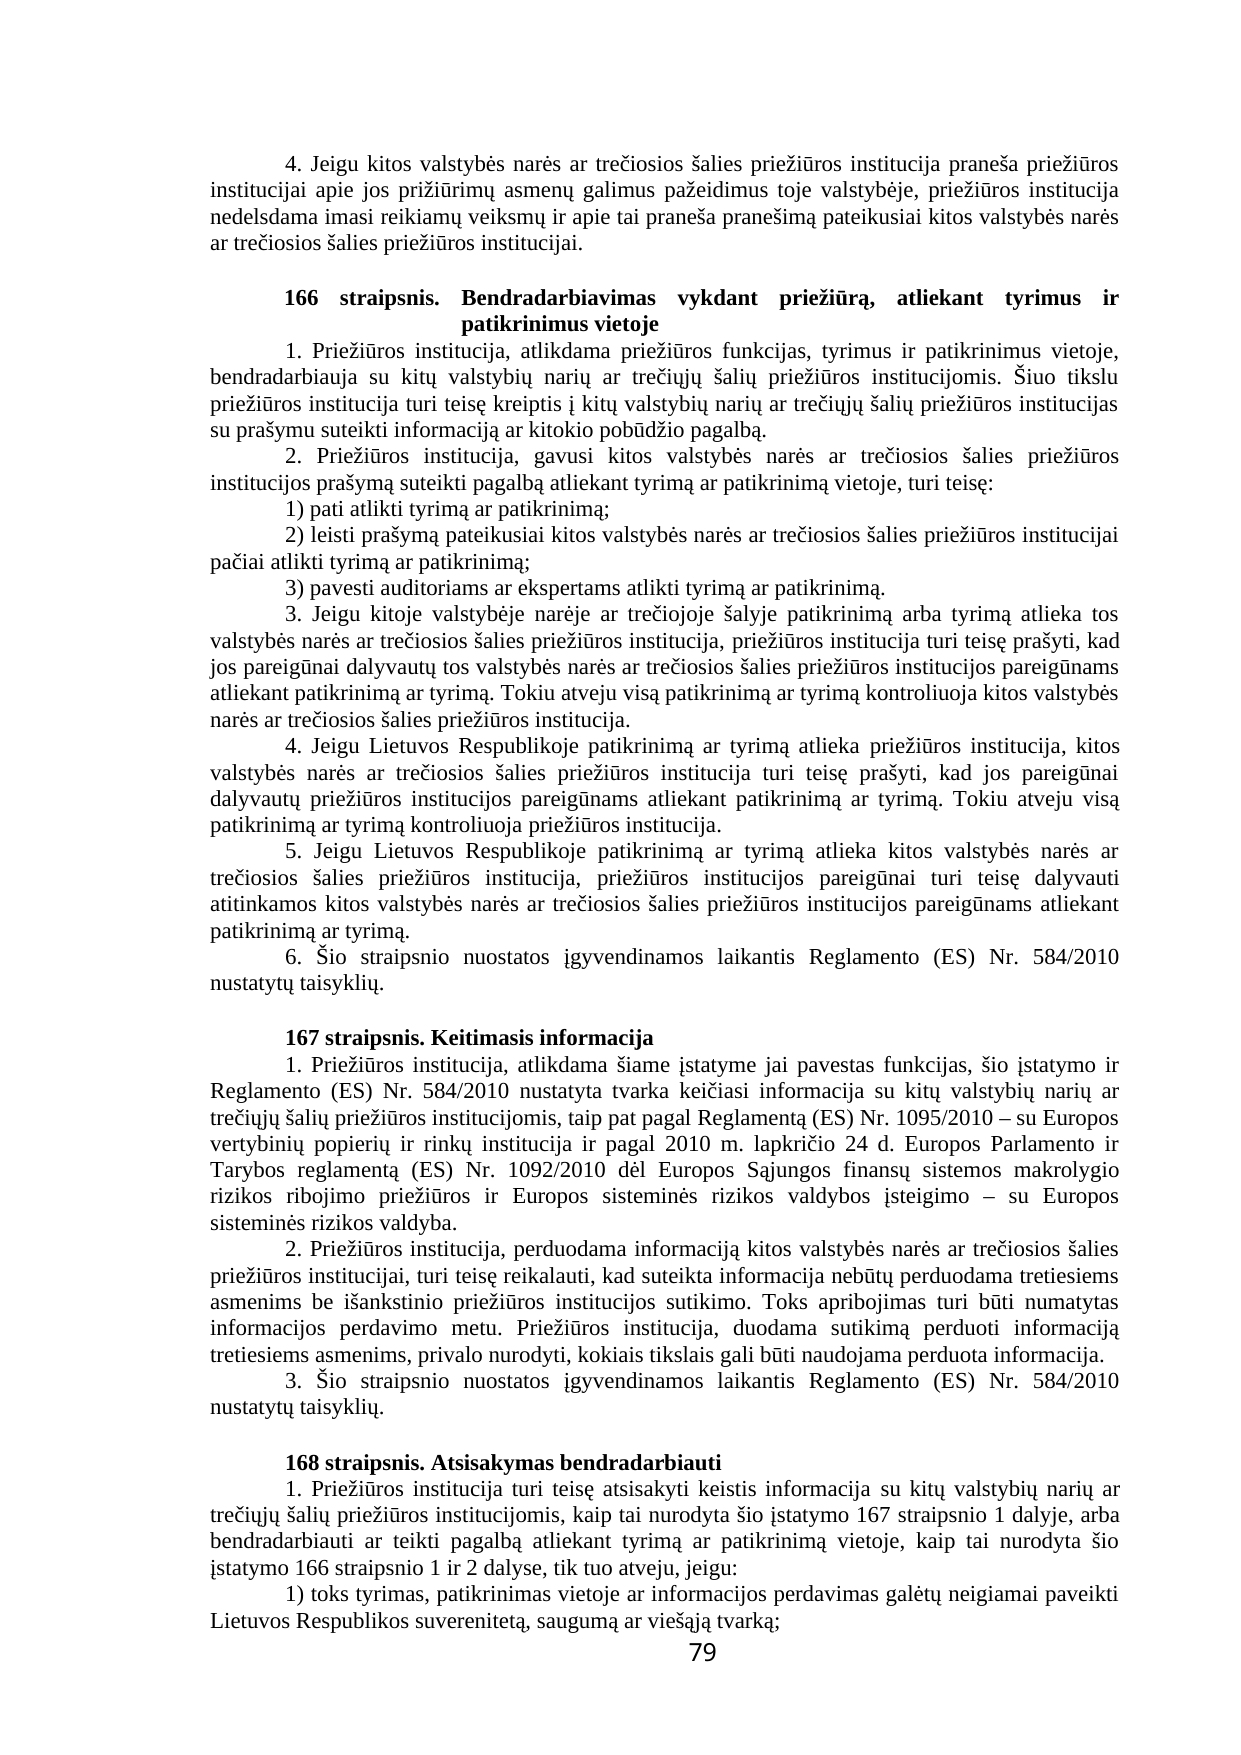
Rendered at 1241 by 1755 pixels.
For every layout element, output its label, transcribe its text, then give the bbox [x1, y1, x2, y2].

text 1. Priežiūros institucija, atlikdama priežiūros funkcijas, tyrimus ir patikrinimus vietoje, bendradarbiauja su kitų valstybių narių ar trečiųjų šalių priežiūros institucijomis. Šiuo tikslu priežiūros institucija turi teisę kreiptis į kitų valstybių narių ar trečiųjų šalių priežiūros institucijas su prašymu suteikti informaciją ar kitokio pobūdžio pagalbą. [210, 337, 1120, 442]
text 2. Priežiūros institucija, gavusi kitos valstybės narės ar trečiosios šalies priežiūros institucijos prašymą suteikti pagalbą atliekant tyrimą ar patikrinimą vietoje, turi teisę: [210, 442, 1120, 495]
text 168 straipsnis. Atsisakymas bendradarbiauti [210, 1448, 1120, 1475]
text 5. Jeigu Lietuvos Respublikoje patikrinimą ar tyrimą atlieka kitos valstybės narės ar trečiosios šalies priežiūros institucija, priežiūros institucijos pareigūnai turi teisę dalyvauti atitinkamos kitos valstybės narės ar trečiosios šalies priežiūros institucijos pareigūnams atliekant patikrinimą ar tyrimą. [210, 838, 1120, 943]
text 1) pati atlikti tyrimą ar patikrinimą; [210, 495, 1120, 521]
text 2) leisti prašymą pateikusiai kitos valstybės narės ar trečiosios šalies priežiūros institucijai pačiai atlikti tyrimą ar patikrinimą; [210, 521, 1120, 574]
text 3) pavesti auditoriams ar ekspertams atlikti tyrimą ar patikrinimą. [210, 574, 1120, 600]
text 4. Jeigu Lietuvos Respublikoje patikrinimą ar tyrimą atlieka priežiūros institucija, kitos valstybės narės ar trečiosios šalies priežiūros institucija turi teisę prašyti, kad jos pareigūnai dalyvautų priežiūros institucijos pareigūnams atliekant patikrinimą ar tyrimą. Tokiu atveju visą patikrinimą ar tyrimą kontroliuoja priežiūros institucija. [210, 732, 1120, 838]
text 3. Jeigu kitoje valstybėje narėje ar trečiojoje šalyje patikrinimą arba tyrimą atlieka tos valstybės narės ar trečiosios šalies priežiūros institucija, priežiūros institucija turi teisę prašyti, kad jos pareigūnai dalyvautų tos valstybės narės ar trečiosios šalies priežiūros institucijos pareigūnams atliekant patikrinimą ar tyrimą. Tokiu atveju visą patikrinimą ar tyrimą kontroliuoja kitos valstybės narės ar trečiosios šalies priežiūros institucija. [210, 600, 1120, 732]
text 6. Šio straipsnio nuostatos įgyvendinamos laikantis Reglamento (ES) Nr. 584/2010 nustatytų taisyklių. [210, 943, 1120, 996]
text 1) toks tyrimas, patikrinimas vietoje ar informacijos perdavimas galėtų neigiamai paveikti Lietuvos Respublikos suverenitetą, saugumą ar viešąją tvarką; [210, 1580, 1120, 1633]
text 1. Priežiūros institucija, atlikdama šiame įstatyme jai pavestas funkcijas, šio įstatymo ir Reglamento (ES) Nr. 584/2010 nustatyta tvarka keičiasi informacija su kitų valstybių narių ar trečiųjų šalių priežiūros institucijomis, taip pat pagal Reglamentą (ES) Nr. 1095/2010 – su Europos vertybinių popierių ir rinkų institucija ir pagal 2010 m. lapkričio 24 d. Europos Parlamento ir Tarybos reglamentą (ES) Nr. 1092/2010 dėl Europos Sąjungos finansų sistemos makrolygio rizikos ribojimo priežiūros ir Europos sisteminės rizikos valdybos įsteigimo – su Europos sisteminės rizikos valdyba. [210, 1051, 1120, 1235]
text 1. Priežiūros institucija turi teisę atsisakyti keistis informacija su kitų valstybių narių ar trečiųjų šalių priežiūros institucijomis, kaip tai nurodyta šio įstatymo 167 straipsnio 1 dalyje, arba bendradarbiauti ar teikti pagalbą atliekant tyrimą ar patikrinimą vietoje, kaip tai nurodyta šio įstatymo 166 straipsnio 1 ir 2 dalyse, tik tuo atveju, jeigu: [210, 1475, 1120, 1580]
text 4. Jeigu kitos valstybės narės ar trečiosios šalies priežiūros institucija praneša priežiūros institucijai apie jos prižiūrimų asmenų galimus pažeidimus toje valstybėje, priežiūros institucija nedelsdama imasi reikiamų veiksmų ir apie tai praneša pranešimą pateikusiai kitos valstybės narės ar trečiosios šalies priežiūros institucijai. [210, 150, 1120, 255]
text 3. Šio straipsnio nuostatos įgyvendinamos laikantis Reglamento (ES) Nr. 584/2010 nustatytų taisyklių. [210, 1367, 1120, 1420]
text 167 straipsnis. Keitimasis informacija [210, 1024, 1120, 1051]
text 166 straipsnis. Bendradarbiavimas vykdant priežiūrą, atliekant tyrimus ir patikrinimus vietoje [284, 284, 1120, 337]
text 2. Priežiūros institucija, perduodama informaciją kitos valstybės narės ar trečiosios šalies priežiūros institucijai, turi teisę reikalauti, kad suteikta informacija nebūtų perduodama tretiesiems asmenims be išankstinio priežiūros institucijos sutikimo. Toks apribojimas turi būti numatytas informacijos perdavimo metu. Priežiūros institucija, duodama sutikimą perduoti informaciją tretiesiems asmenims, privalo nurodyti, kokiais tikslais gali būti naudojama perduota informacija. [210, 1235, 1120, 1367]
